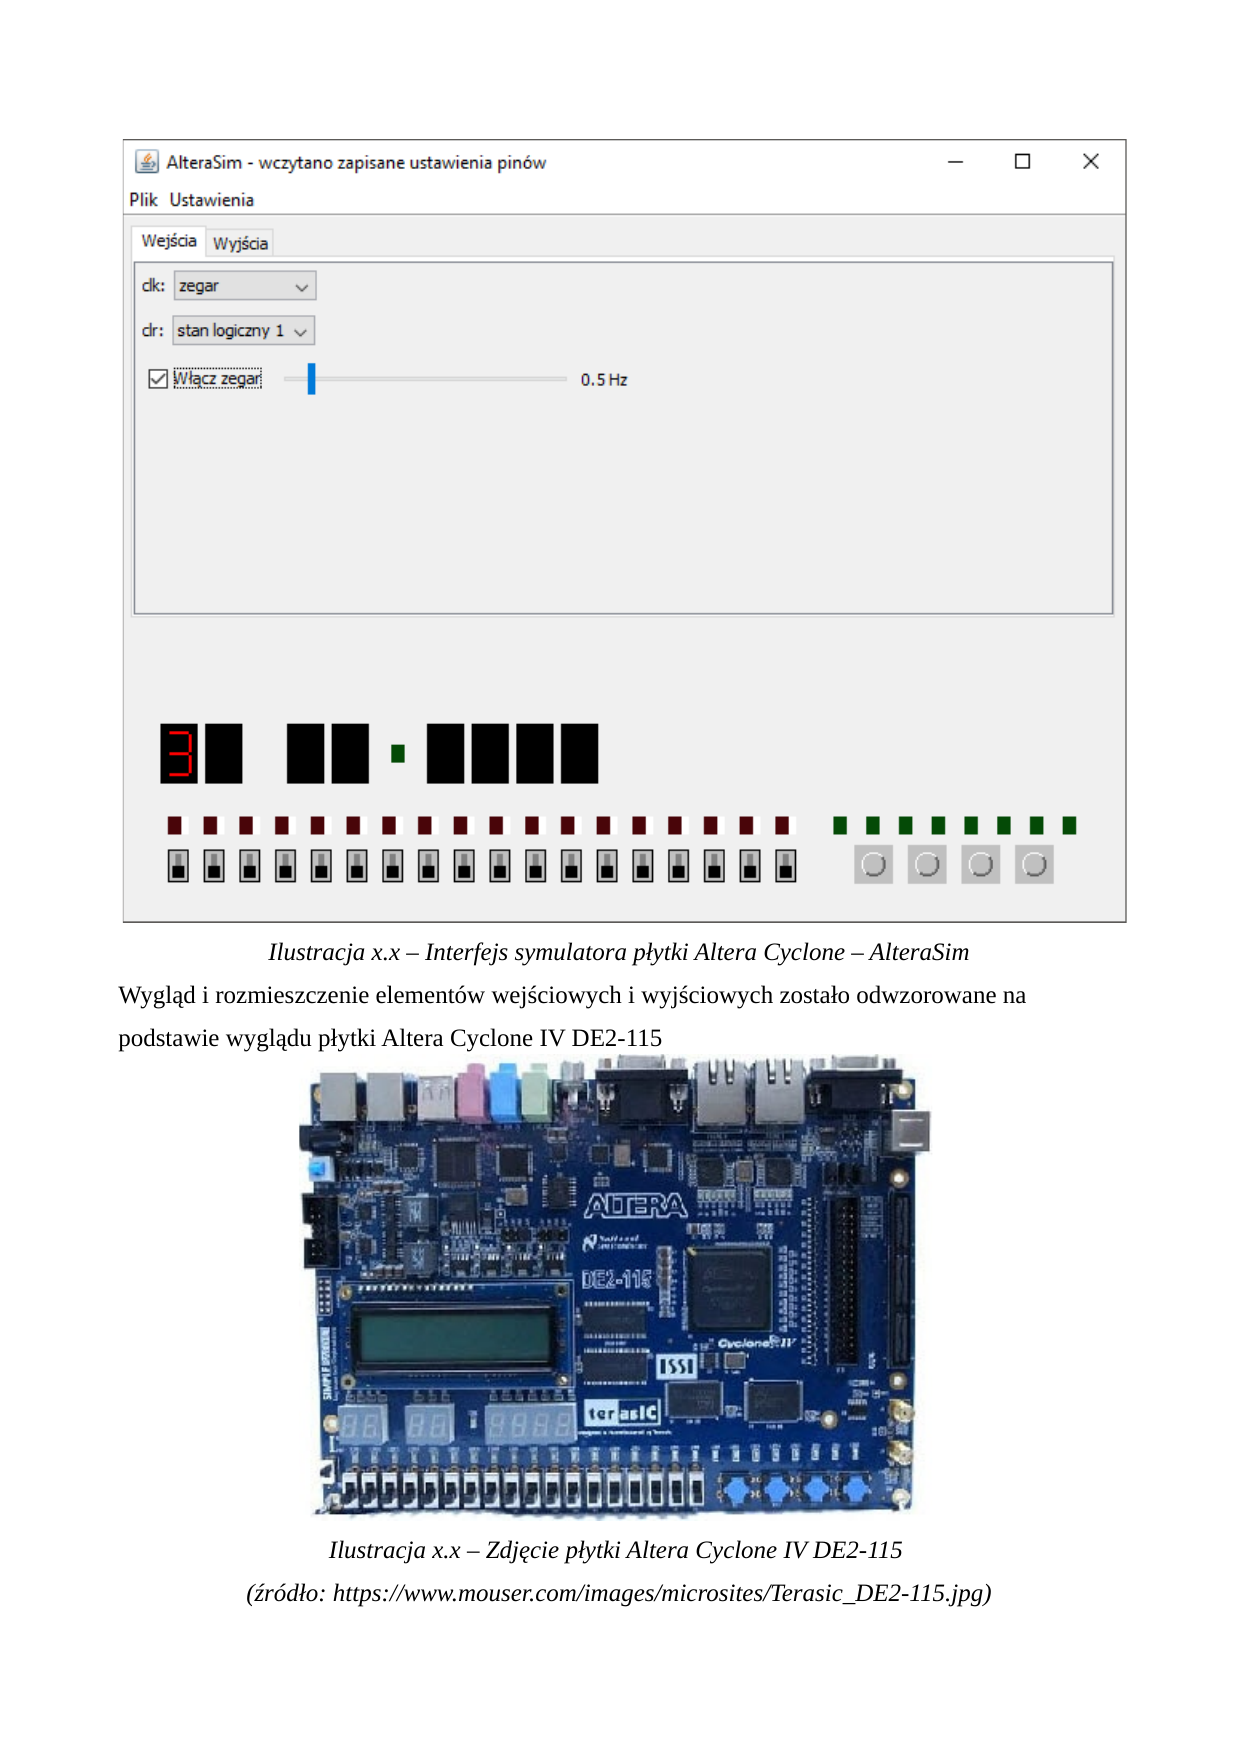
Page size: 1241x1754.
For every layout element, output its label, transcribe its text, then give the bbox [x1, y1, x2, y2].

picture [298, 1054, 933, 1521]
text Ilustracja x.x – Zdjęcie płytki Altera Cyclone IV DE2-115 [118, 1521, 1122, 1563]
text Ilustracja x.x – Interfejs symulatora płytki Altera Cyclone – AlteraSim [118, 118, 1122, 966]
text Wygląd i rozmieszczenie elementów wejściowych i wyjściowych zostało odwzorowane na podstawie wyglądu płytki Altera Cyclone IV DE2-115 [118, 980, 1122, 1052]
picture [122, 139, 1127, 923]
text (źródło: https://www.mouser.com/images/microsites/Terasic_DE2-115.jpg) [118, 1578, 1122, 1607]
